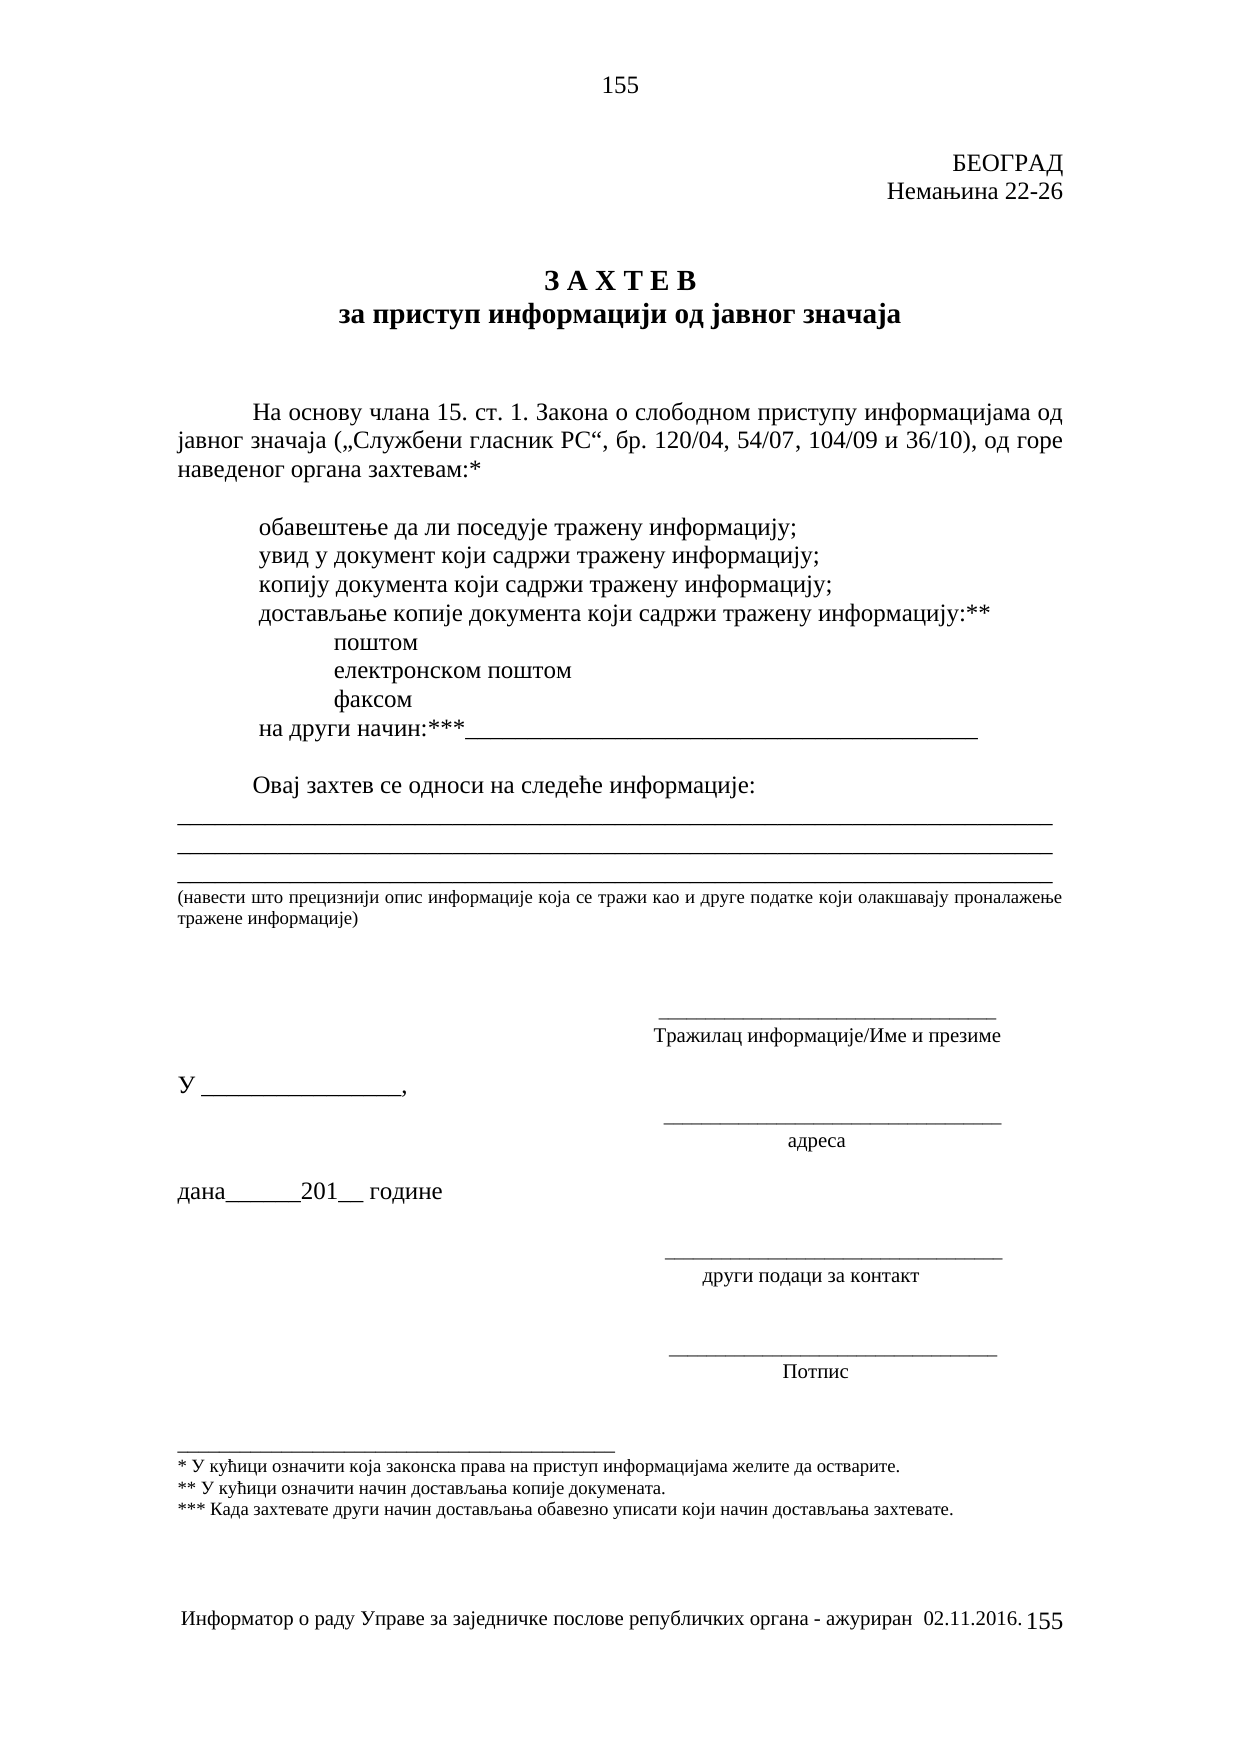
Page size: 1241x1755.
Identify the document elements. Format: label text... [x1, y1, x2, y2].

text ___________________________________ [177, 1311, 1063, 1359]
text ____________________________________ [552, 974, 1063, 1022]
text ⁫ електронском поштом [252, 656, 1063, 684]
text адреса [177, 1128, 1063, 1152]
text ⁫ факсом [252, 684, 1063, 713]
text __________________________________________________________________________________________________________________________________________________________________________________________________________________ [177, 799, 1063, 886]
text ** У кућици означити начин достављања копије докумената. [177, 1477, 1063, 1498]
text Потпис [177, 1359, 1063, 1383]
text З А Х Т Е В [177, 263, 1063, 296]
text На основу члана 15. ст. 1. Закона о слободном приступу информацијама од јавног значаја („Службени гласник РС“, бр. 120/04, 54/07, 104/09 и 36/10), од горе наведеног органа захтевам:* [177, 397, 1063, 483]
text ⁫ на други начин:***_________________________________________ [177, 713, 1063, 742]
text ⁫ обавештење да ли поседује тражену информацију; [177, 512, 1063, 541]
text ⁫ увид у документ који садржи тражену информацију; [177, 541, 1063, 569]
text БЕОГРАД [177, 148, 1063, 176]
text *** Када захтевате други начин достављања обавезно уписати који начин достављања захтевате. [177, 1498, 1063, 1520]
text дана______201__ године ____________________________________ [177, 1176, 1063, 1262]
text Тражилац информације/Име и презиме [177, 1022, 1063, 1047]
text други подаци за контакт [177, 1262, 1063, 1287]
text У ________________, ____________________________________ [177, 1071, 1063, 1128]
text __________________________________________ [177, 1431, 1063, 1455]
text ⁫ копију документа који садржи тражену информацију; [177, 569, 1063, 598]
text * У кућици означити која законска права на приступ информацијама желите да остварите. [177, 1455, 1063, 1477]
text Немањина 22-26 [177, 176, 1063, 205]
text Овај захтев се односи на следеће информације: [177, 771, 1063, 799]
text ⁫ достављање копије документа који садржи тражену информацију:** [177, 598, 1063, 627]
text (навести што прецизнији опис информације која се тражи као и друге податке који олакшавају проналажење тражене информације) [177, 886, 1063, 929]
text за приступ информацији од јавног значаја [177, 296, 1063, 330]
text ⁫ поштом [252, 627, 1063, 656]
